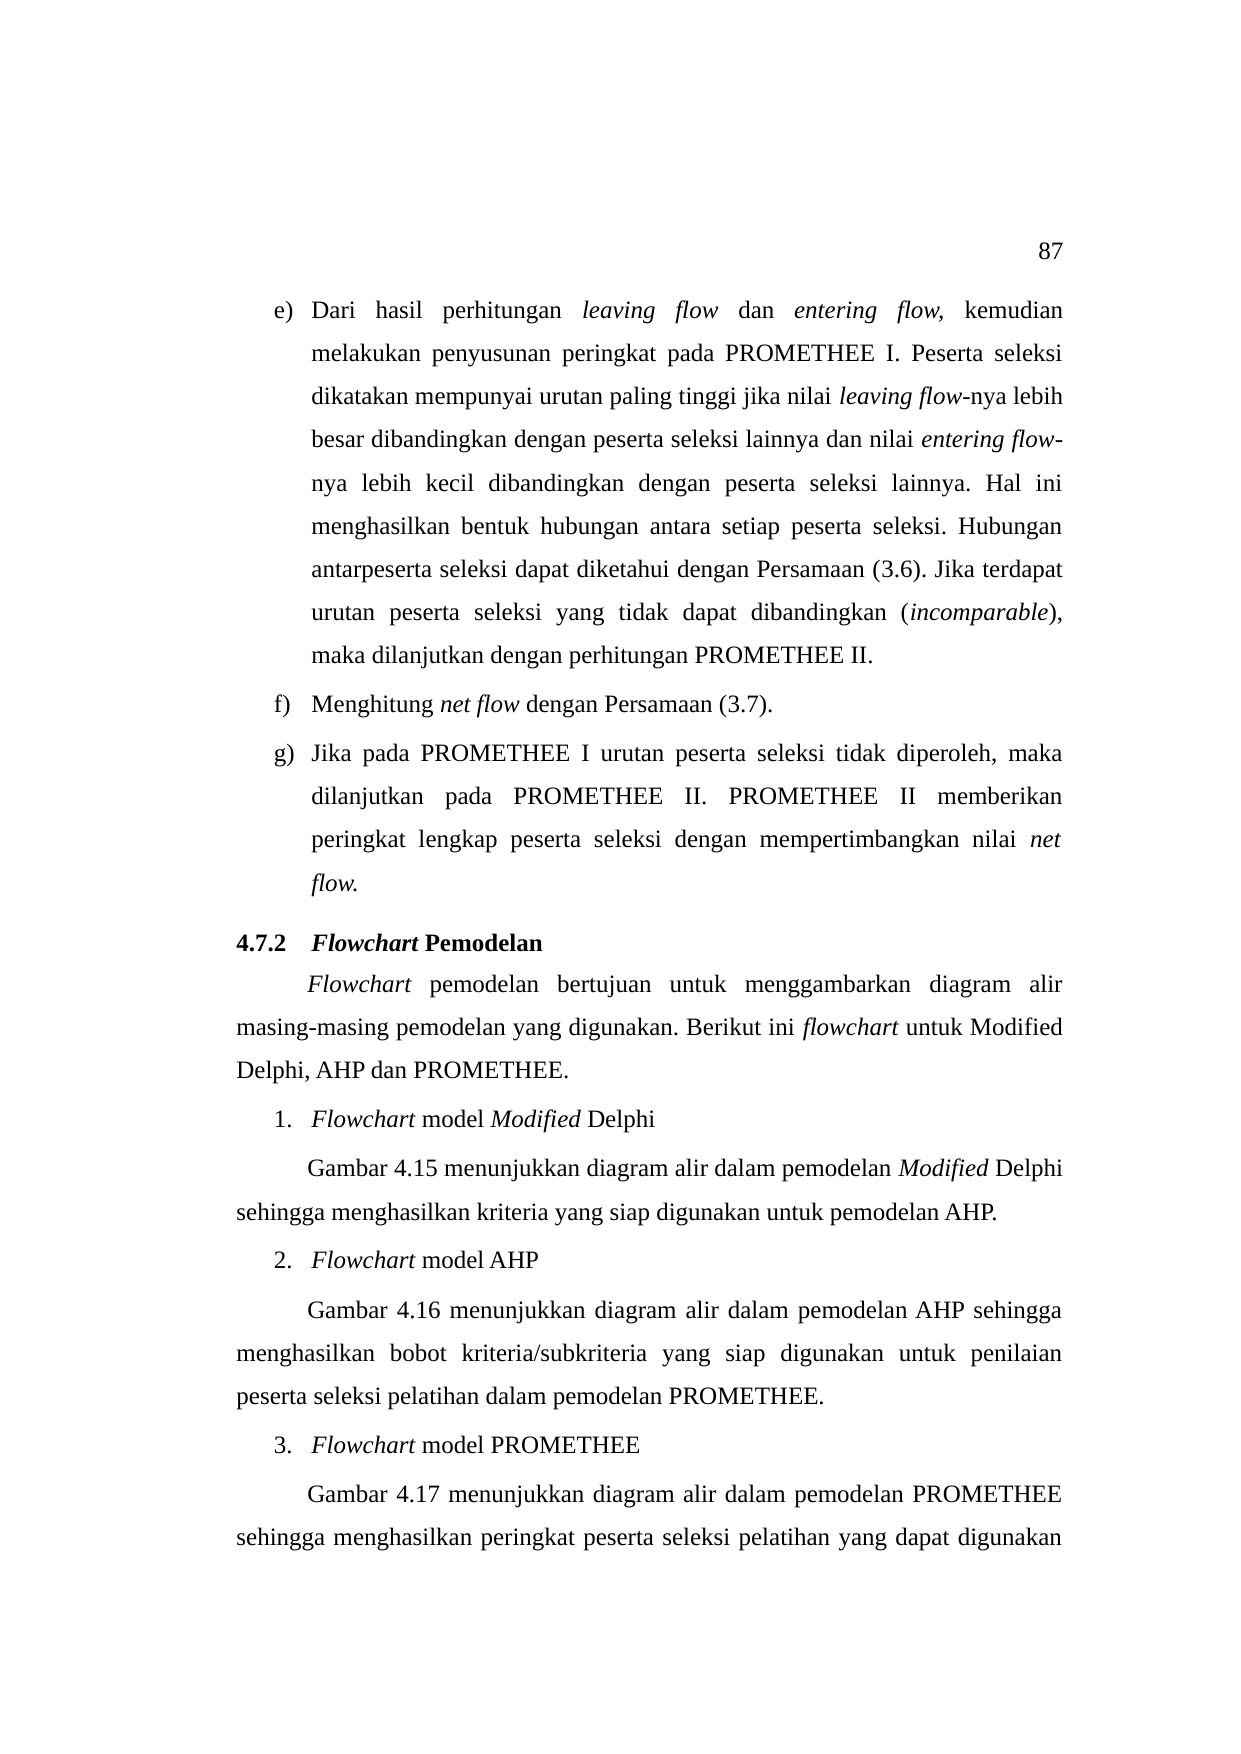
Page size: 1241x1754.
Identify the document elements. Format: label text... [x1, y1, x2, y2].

list Jika pada PROMETHEE I urutan peserta seleksi tidak diperoleh, maka dilanjutkan pada PROMETHEE II. PROMETHEE II memberikan peringkat lengkap peserta seleksi dengan mempertimbangkan nilai net flow. [274, 738, 1063, 896]
text Gambar 4.16 menunjukkan diagram alir dalam pemodelan AHP sehingga menghasilkan bobot kriteria/subkriteria yang siap digunakan untuk penilaian peserta seleksi pelatihan dalam pemodelan PROMETHEE. [236, 1295, 1063, 1410]
text Gambar 4.15 menunjukkan diagram alir dalam pemodelan Modified Delphi sehingga menghasilkan kriteria yang siap digunakan untuk pemodelan AHP. [236, 1153, 1063, 1225]
text Gambar 4.17 menunjukkan diagram alir dalam pemodelan PROMETHEE sehingga menghasilkan peringkat peserta seleksi pelatihan yang dapat digunakan [236, 1479, 1063, 1551]
text Flowchart pemodelan bertujuan untuk menggambarkan diagram alir masing-masing pemodelan yang digunakan. Berikut ini flowchart untuk Modified Delphi, AHP dan PROMETHEE. [236, 969, 1063, 1084]
subtitle Flowchart Pemodelan [236, 928, 1063, 957]
list Flowchart model PROMETHEE [274, 1430, 1063, 1459]
list Dari hasil perhitungan leaving flow dan entering flow, kemudian melakukan penyusunan peringkat pada PROMETHEE I. Peserta seleksi dikatakan mempunyai urutan paling tinggi jika nilai leaving flow-nya lebih besar dibandingkan dengan peserta seleksi lainnya dan nilai entering flow-nya lebih kecil dibandingkan dengan peserta seleksi lainnya. Hal ini menghasilkan bentuk hubungan antara setiap peserta seleksi. Hubungan antarpeserta seleksi dapat diketahui dengan Persamaan (3.6). Jika terdapat urutan peserta seleksi yang tidak dapat dibandingkan (incomparable), maka dilanjutkan dengan perhitungan PROMETHEE II. [274, 295, 1063, 669]
list Flowchart model Modified Delphi [274, 1104, 1063, 1133]
list Menghitung net flow dengan Persamaan (3.7). [274, 689, 1063, 718]
list Flowchart model AHP [274, 1246, 1063, 1274]
